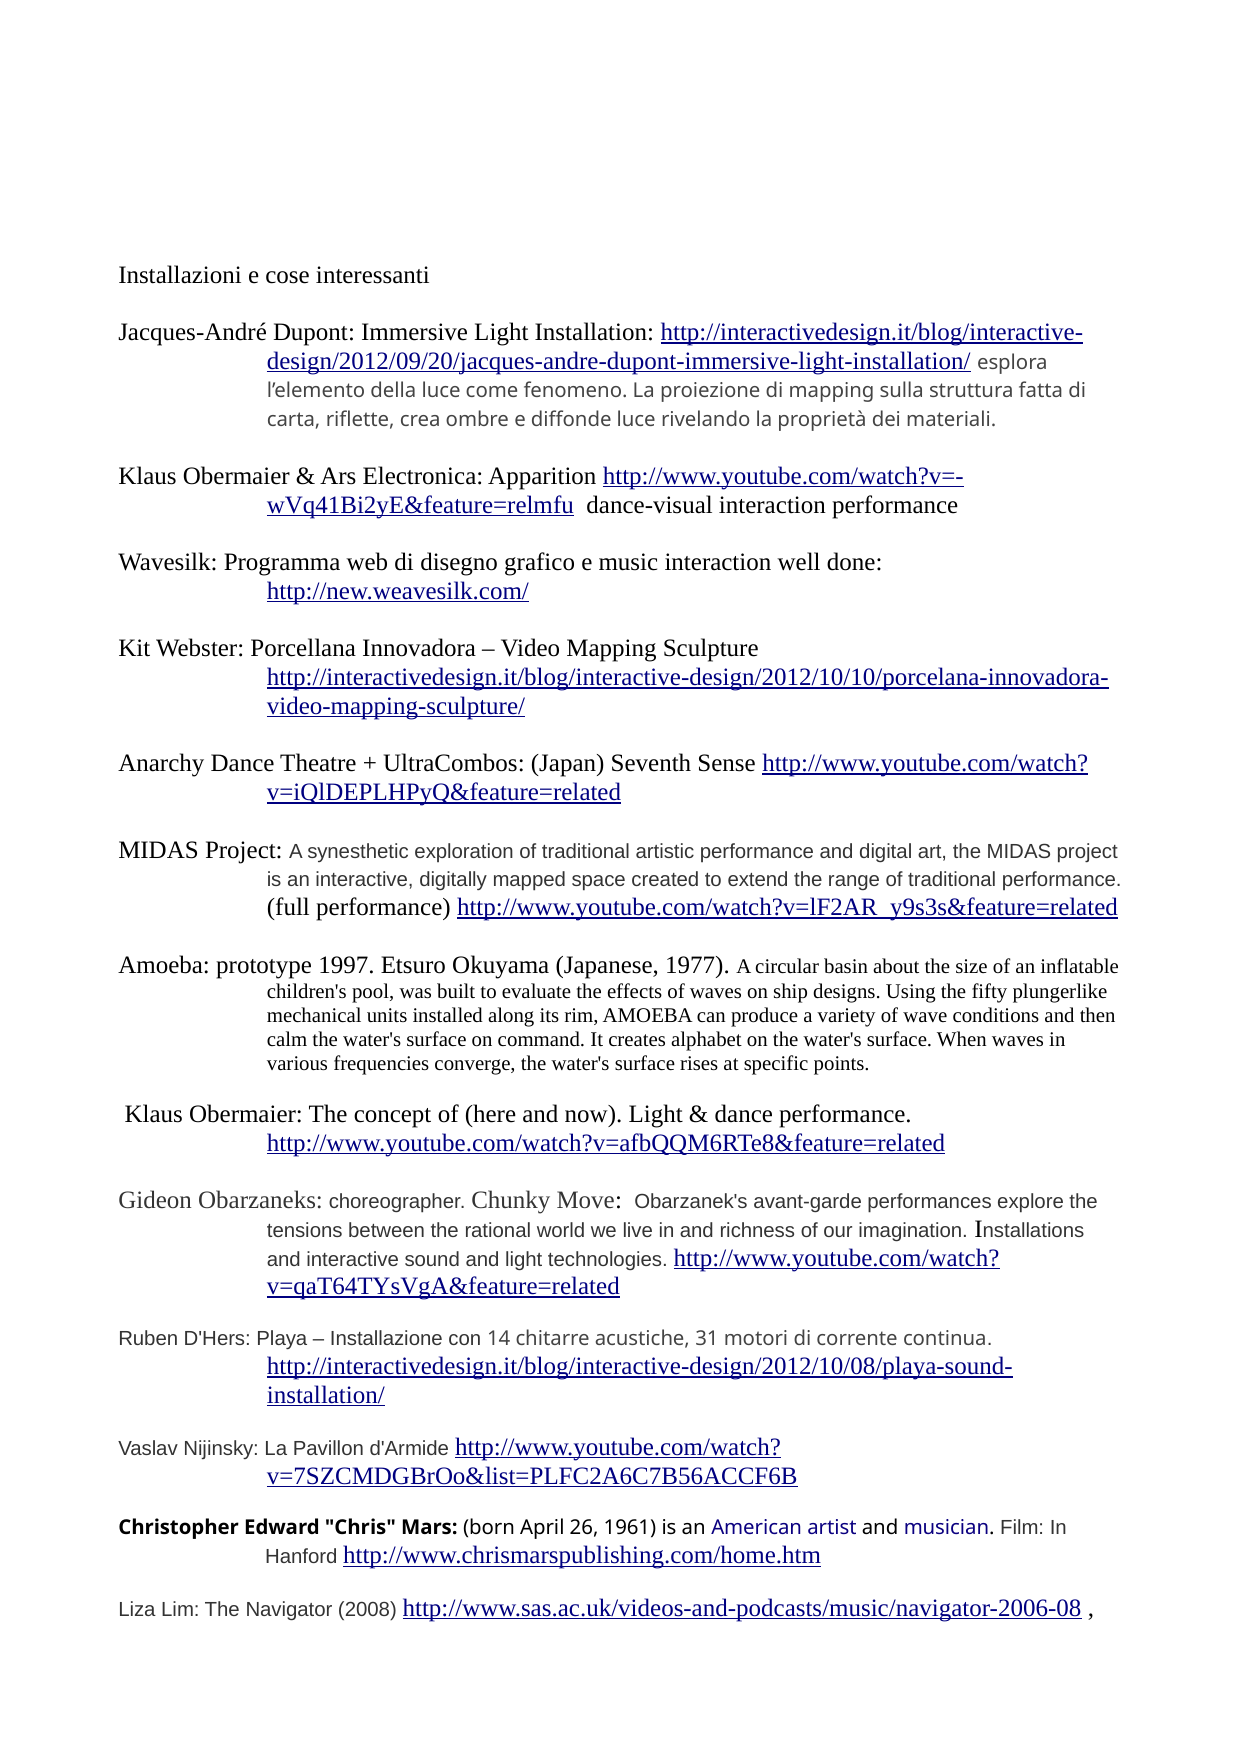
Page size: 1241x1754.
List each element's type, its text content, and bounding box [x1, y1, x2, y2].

text Klaus Obermaier: The concept of (here and now). Light & dance performance. http://www.youtube.com/watch?v=afbQQM6RTe8&feature=related [118, 1099, 1122, 1156]
text Wavesilk: Programma web di disegno grafico e music interaction well done: http://new.weavesilk.com/ [118, 547, 1122, 605]
text MIDAS Project: A synesthetic exploration of traditional artistic performance and digital art, the MIDAS project is an interactive, digitally mapped space created to extend the range of traditional performance. (full performance) http://www.youtube.com/watch?v=lF2AR_y9s3s&feature=related [118, 835, 1122, 921]
text Vaslav Nijinsky: La Pavillon d'Armide http://www.youtube.com/watch?v=7SZCMDGBrOo&list=PLFC2A6C7B56ACCF6B [118, 1432, 1122, 1489]
text Amoeba: prototype 1997. Etsuro Okuyama (Japanese, 1977). A circular basin about the size of an inflatable children's pool, was built to evaluate the effects of waves on ship designs. Using the fifty plungerlike mechanical units installed along its rim, AMOEBA can produce a variety of wave conditions and then calm the water's surface on command. It creates alphabet on the water's surface. When waves in various frequencies converge, the water's surface rises at specific points. [118, 950, 1122, 1075]
text Kit Webster: Porcellana Innovadora – Video Mapping Sculpture http://interactivedesign.it/blog/interactive-design/2012/10/10/porcelana-innovadora-video-mapping-sculpture/ [118, 633, 1122, 720]
text Anarchy Dance Theatre + UltraCombos: (Japan) Seventh Sense http://www.youtube.com/watch?v=iQlDEPLHPyQ&feature=related [118, 748, 1122, 806]
text Installazioni e cose interessanti [118, 260, 1122, 288]
text Christopher Edward "Chris" Mars: (born April 26, 1961) is an American artist and musician. Film: In Hanford http://www.chrismarspublishing.com/home.htm [118, 1513, 1122, 1569]
text Klaus Obermaier & Ars Electronica: Apparition http://www.youtube.com/watch?v=-wVq41Bi2yE&feature=relmfu dance-visual interaction performance [118, 461, 1122, 518]
text Liza Lim: The Navigator (2008) http://www.sas.ac.uk/videos-and-podcasts/music/navigator-2006-08 , [118, 1593, 1122, 1621]
text Ruben D'Hers: Playa – Installazione con 14 chitarre acustiche, 31 motori di corrente continua. http://interactivedesign.it/blog/interactive-design/2012/10/08/playa-sound-installation/ [118, 1323, 1122, 1409]
text Jacques-André Dupont: Immersive Light Installation: http://interactivedesign.it/blog/interactive-design/2012/09/20/jacques-andre-dupont-immersive-light-installation/ esplora l’elemento della luce come fenomeno. La proiezione di mapping sulla struttura fatta di carta, riflette, crea ombre e diffonde luce rivelando la proprietà dei materiali. [118, 317, 1122, 432]
text Gideon Obarzaneks: choreographer. Chunky Move: Obarzanek's avant-garde performances explore the tensions between the rational world we live in and richness of our imagination. Installations and interactive sound and light technologies. http://www.youtube.com/watch?v=qaT64TYsVgA&feature=related [118, 1185, 1122, 1300]
